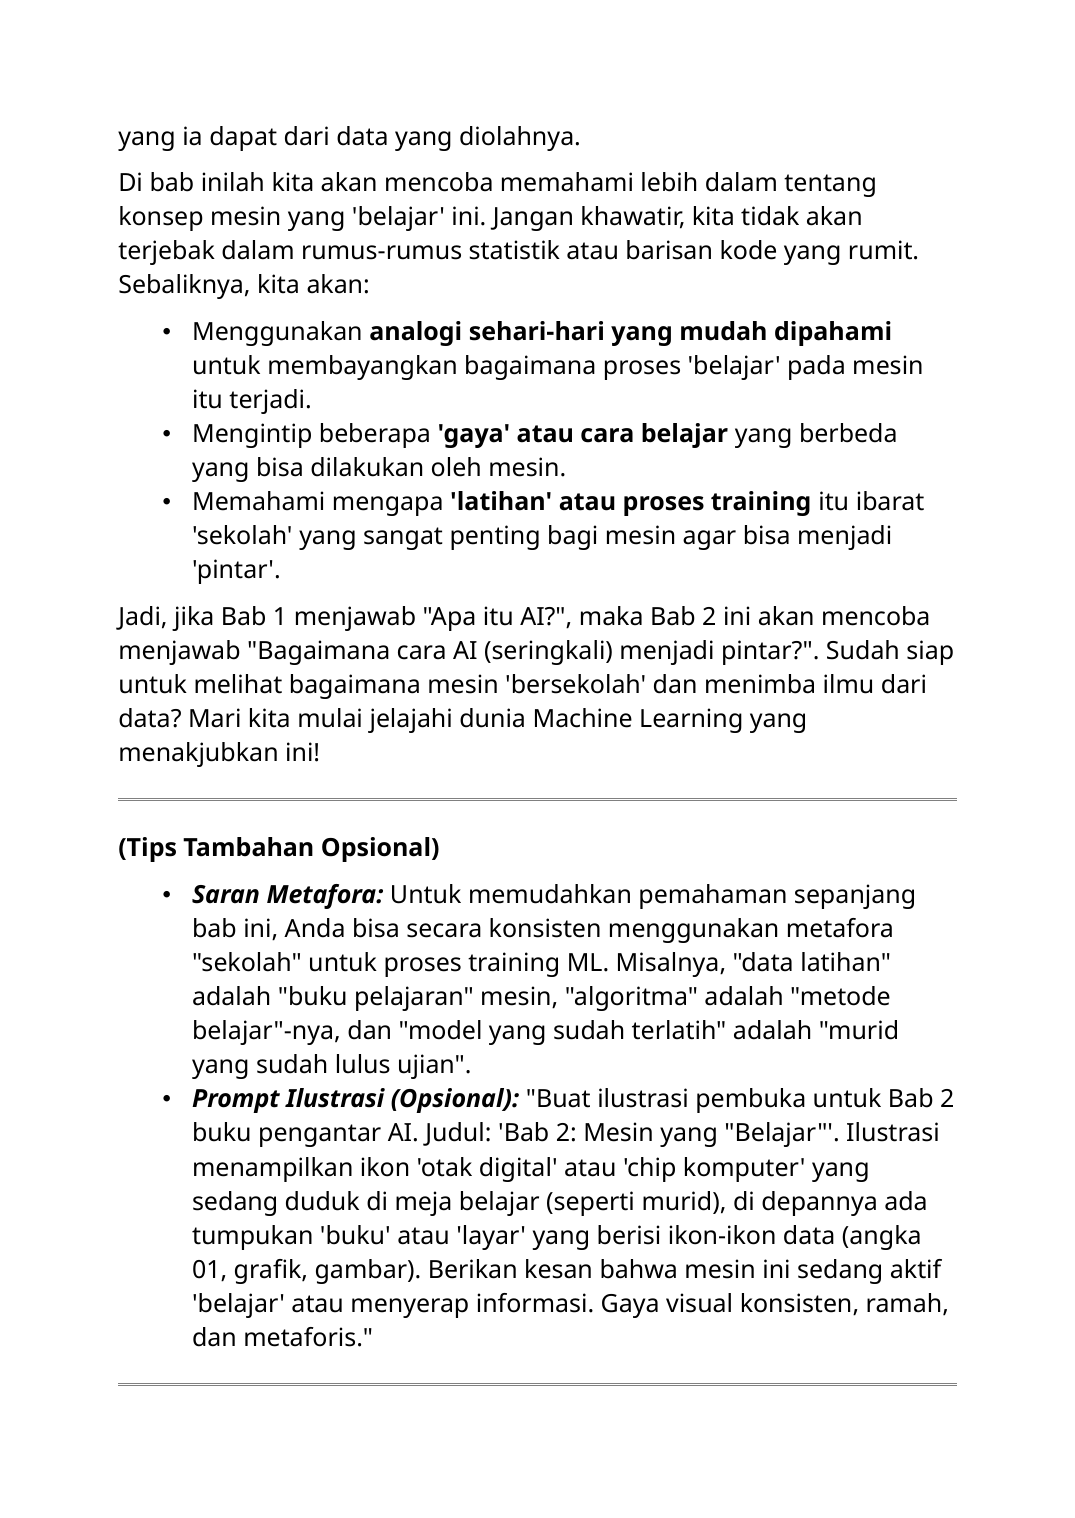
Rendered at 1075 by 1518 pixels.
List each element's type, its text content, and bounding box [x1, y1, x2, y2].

list Mengintip beberapa 'gaya' atau cara belajar yang berbeda yang bisa dilakukan oleh mesin. [162, 416, 957, 484]
list Saran Metafora: Untuk memudahkan pemahaman sepanjang bab ini, Anda bisa secara konsisten menggunakan metafora "sekolah" untuk proses training ML. Misalnya, "data latihan" adalah "buku pelajaran" mesin, "algoritma" adalah "metode belajar"-nya, dan "model yang sudah terlatih" adalah "murid yang sudah lulus ujian". [162, 877, 957, 1081]
text (Tips Tambahan Opsional) [118, 830, 957, 864]
list Menggunakan analogi sehari-hari yang mudah dipahami untuk membayangkan bagaimana proses 'belajar' pada mesin itu terjadi. [162, 313, 957, 416]
text Jadi, jika Bab 1 menjawab "Apa itu AI?", maka Bab 2 ini akan mencoba menjawab "Bagaimana cara AI (seringkali) menjadi pintar?". Sudah siap untuk melihat bagaimana mesin 'bersekolah' dan menimba ilmu dari data? Mari kita mulai jelajahi dunia Machine Learning yang menakjubkan ini! [118, 598, 957, 769]
list Memahami mengapa 'latihan' atau proses training itu ibarat 'sekolah' yang sangat penting bagi mesin agar bisa menjadi 'pintar'. [162, 484, 957, 586]
text Di bab inilah kita akan mencoba memahami lebih dalam tentang konsep mesin yang 'belajar' ini. Jangan khawatir, kita tidak akan terjebak dalam rumus-rumus statistik atau barisan kode yang rumit. Sebaliknya, kita akan: [118, 165, 957, 301]
text yang ia dapat dari data yang diolahnya. [118, 118, 957, 152]
list Prompt Ilustrasi (Opsional): "Buat ilustrasi pembuka untuk Bab 2 buku pengantar AI. Judul: 'Bab 2: Mesin yang "Belajar"'. Ilustrasi menampilkan ikon 'otak digital' atau 'chip komputer' yang sedang duduk di meja belajar (seperti murid), di depannya ada tumpukan 'buku' atau 'layar' yang berisi ikon-ikon data (angka 01, grafik, gambar). Berikan kesan bahwa mesin ini sedang aktif 'belajar' atau menyerap informasi. Gaya visual konsisten, ramah, dan metaforis." [162, 1081, 957, 1353]
